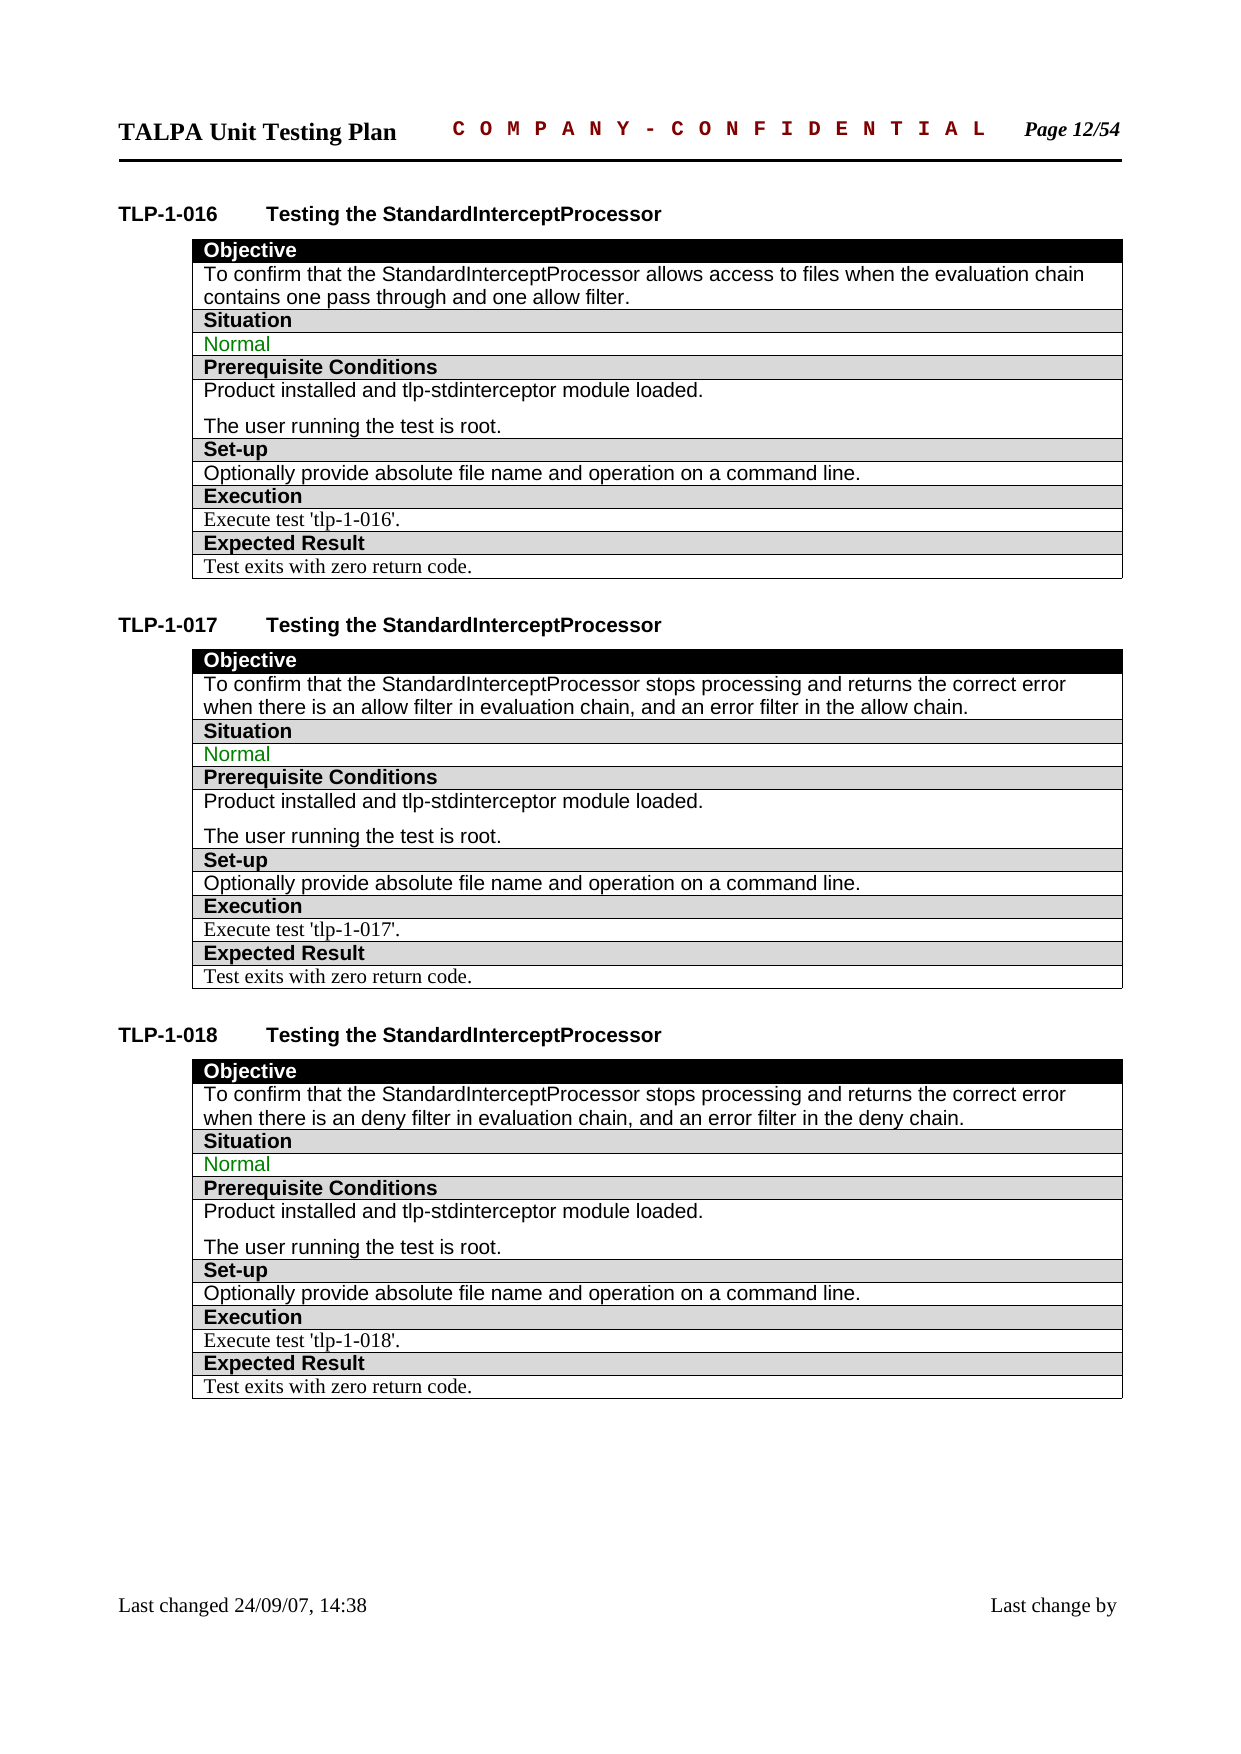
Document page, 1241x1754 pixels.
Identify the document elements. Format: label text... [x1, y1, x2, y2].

table_cell Situation [193, 310, 1122, 332]
table_cell Set-up [193, 849, 1122, 871]
table_cell To confirm that the StandardInterceptProcessor stops processing and returns the correct error when there is an allow filter in evaluation chain, and an error filter in the allow chain. [193, 674, 1122, 719]
table_cell To confirm that the StandardInterceptProcessor stops processing and returns the correct error when there is an deny filter in evaluation chain, and an error filter in the deny chain. [193, 1084, 1122, 1129]
table_cell Expected Result [193, 532, 1122, 554]
table_cell Normal [193, 333, 1122, 355]
table_cell Situation [193, 720, 1122, 743]
table_cell Expected Result [193, 942, 1122, 965]
text TLP-1-016 Testing the StandardInterceptProcessor [118, 203, 1122, 226]
table_cell Test exits with zero return code. [193, 966, 1122, 988]
table_header Objective [193, 650, 1122, 673]
table_cell Product installed and tlp-stdinterceptor module loaded. The user running the test is root. [193, 1200, 1122, 1259]
table_cell Execution [193, 1306, 1122, 1329]
table_cell Execute test 'tlp-1-017'. [193, 919, 1122, 941]
table_cell Test exits with zero return code. [193, 555, 1122, 578]
table_header Objective [193, 1060, 1122, 1083]
table_cell Optionally provide absolute file name and operation on a command line. [193, 872, 1122, 895]
table_cell Prerequisite Conditions [193, 767, 1122, 789]
text TLP-1-017 Testing the StandardInterceptProcessor [118, 613, 1122, 637]
table_cell Situation [193, 1130, 1122, 1153]
table_cell Optionally provide absolute file name and operation on a command line. [193, 1283, 1122, 1305]
table_cell Product installed and tlp-stdinterceptor module loaded. The user running the test is root. [193, 790, 1122, 848]
text TLP-1-018 Testing the StandardInterceptProcessor [118, 1024, 1122, 1047]
table_cell Execution [193, 486, 1122, 508]
table_cell Set-up [193, 439, 1122, 461]
table_cell Test exits with zero return code. [193, 1376, 1122, 1398]
table_cell Normal [193, 744, 1122, 766]
table_header Objective [193, 240, 1122, 262]
table_cell Normal [193, 1154, 1122, 1176]
table_cell Execute test 'tlp-1-018'. [193, 1330, 1122, 1352]
table_cell To confirm that the StandardInterceptProcessor allows access to files when the evaluation chain contains one pass through and one allow filter. [193, 263, 1122, 309]
table_cell Execute test 'tlp-1-016'. [193, 509, 1122, 531]
table_cell Optionally provide absolute file name and operation on a command line. [193, 462, 1122, 485]
table_cell Prerequisite Conditions [193, 1177, 1122, 1199]
table_cell Product installed and tlp-stdinterceptor module loaded. The user running the test is root. [193, 380, 1122, 438]
table_cell Execution [193, 896, 1122, 918]
table_cell Expected Result [193, 1353, 1122, 1375]
table_cell Set-up [193, 1260, 1122, 1282]
table_cell Prerequisite Conditions [193, 356, 1122, 379]
